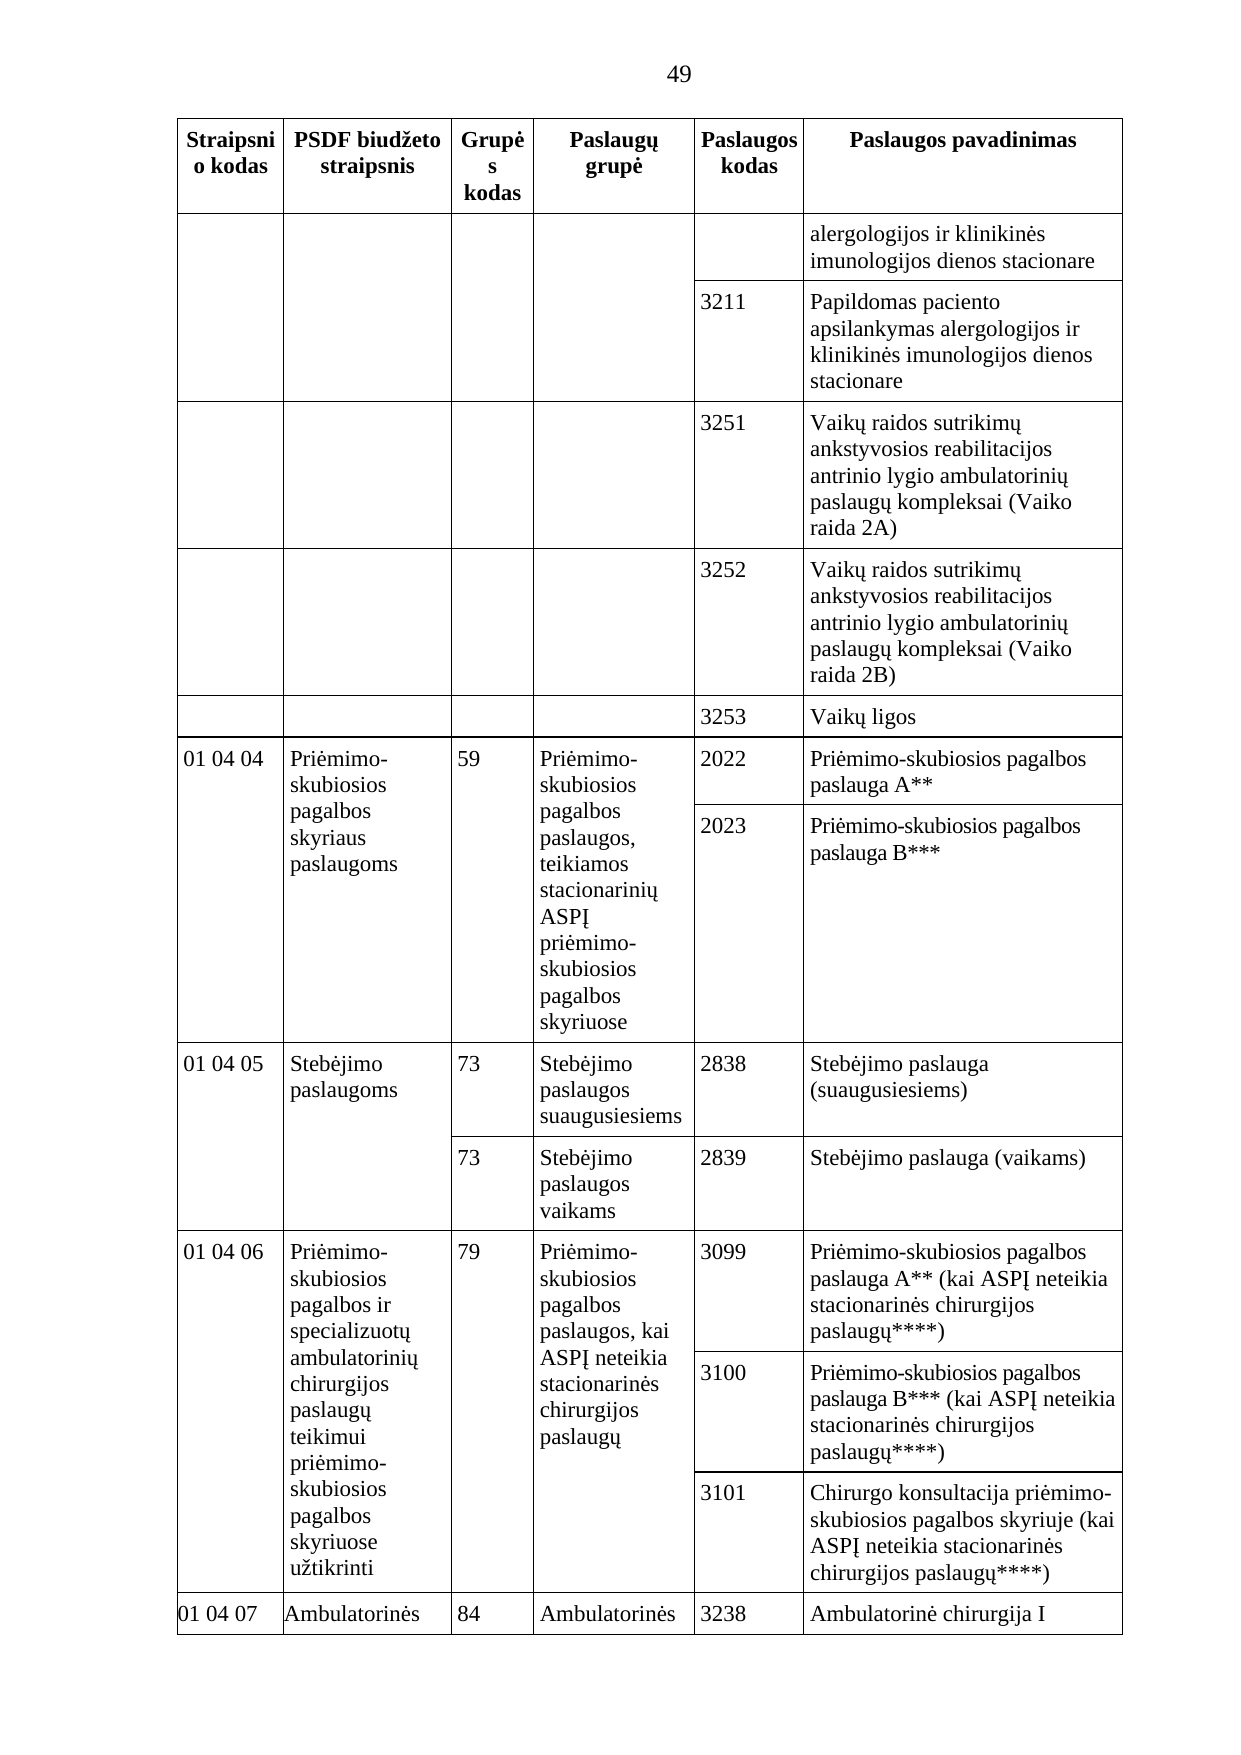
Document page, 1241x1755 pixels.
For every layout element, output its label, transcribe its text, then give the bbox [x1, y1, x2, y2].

table_cell [534, 402, 694, 548]
table_cell 3253 [695, 696, 803, 736]
table_cell [284, 696, 451, 736]
table_cell [452, 549, 533, 695]
table_cell Vaikų ligos [804, 696, 1122, 736]
table_cell 3100 [695, 1352, 803, 1471]
table_cell Stebėjimo paslaugos suaugusiesiems [534, 1043, 694, 1136]
table_cell Priėmimo-skubiosios pagalbos paslauga B*** [804, 805, 1122, 1042]
table_cell [178, 402, 283, 548]
table_cell 73 [452, 1043, 533, 1136]
table_cell [178, 804, 283, 1042]
table_header Paslaugos pavadinimas [804, 119, 1122, 212]
table_header PSDF biudžeto straipsnis [284, 119, 451, 212]
table_cell [452, 804, 533, 1042]
table_cell 3099 [695, 1231, 803, 1351]
table_cell Stebėjimo paslauga (vaikams) [804, 1137, 1122, 1230]
table_cell Ambulatorinės [534, 1593, 694, 1633]
table_cell Priėmimo-skubiosios pagalbos paslauga A** [804, 738, 1122, 804]
table_cell Papildomas paciento apsilankymas alergologijos ir klinikinės imunologijos dienos stacionare [804, 281, 1122, 401]
table_cell [452, 402, 533, 548]
table_cell [178, 214, 283, 401]
table_cell Priėmimo-skubiosios pagalbos paslauga B*** (kai ASPĮ neteikia stacionarinės chirurgijos paslaugų****) [804, 1352, 1122, 1471]
table_cell 3252 [695, 549, 803, 695]
table_cell 2022 [695, 738, 803, 804]
table_cell Priėmimo-skubiosios pagalbos ir specializuotų ambulatorinių chirurgijos paslaugų teikimui priėmimo-skubiosios pagalbos skyriuose užtikrinti [284, 1231, 451, 1592]
table_cell Stebėjimo paslaugoms [284, 1043, 451, 1230]
table_cell 01 04 07 [178, 1593, 283, 1633]
table_cell [178, 1351, 283, 1471]
table_cell [284, 402, 451, 548]
table_cell [534, 1471, 694, 1592]
table_cell Stebėjimo paslauga (suaugusiesiems) [804, 1043, 1122, 1136]
table_cell 3101 [695, 1473, 803, 1592]
table_cell [178, 696, 283, 736]
table_cell Priėmimo-skubiosios pagalbos paslaugos, kai ASPĮ neteikia stacionarinės chirurgijos paslaugų [534, 1231, 694, 1471]
table_header Straipsnio kodas [178, 119, 283, 212]
table_cell Vaikų raidos sutrikimų ankstyvosios reabilitacijos antrinio lygio ambulatorinių paslaugų kompleksai (Vaiko raida 2A) [804, 402, 1122, 548]
table_cell [534, 696, 694, 736]
table_cell 3251 [695, 402, 803, 548]
table_cell 01 04 06 [178, 1231, 283, 1351]
table_cell [284, 549, 451, 695]
table_cell [178, 549, 283, 695]
table_cell Ambulatorinė chirurgija I [804, 1593, 1122, 1633]
table_cell Chirurgo konsultacija priėmimo-skubiosios pagalbos skyriuje (kai ASPĮ neteikia stacionarinės chirurgijos paslaugų****) [804, 1473, 1122, 1592]
table_cell alergologijos ir klinikinės imunologijos dienos stacionare [804, 214, 1122, 280]
table_cell 3211 [695, 281, 803, 401]
table_cell [284, 214, 451, 401]
table_cell Priėmimo-skubiosios pagalbos paslaugos, teikiamos stacionarinių ASPĮ priėmimo-skubiosios pagalbos skyriuose [534, 738, 694, 1042]
table_cell 73 [452, 1137, 533, 1230]
table_cell Priėmimo-skubiosios pagalbos paslauga A** (kai ASPĮ neteikia stacionarinės chirurgijos paslaugų****) [804, 1231, 1122, 1351]
table_cell 2838 [695, 1043, 803, 1136]
table_cell Stebėjimo paslaugos vaikams [534, 1137, 694, 1230]
table_cell 2023 [695, 805, 803, 1042]
table_cell [695, 214, 803, 280]
table_cell [534, 214, 694, 401]
table_header Paslaugos kodas [695, 119, 803, 212]
table_header Grupės kodas [452, 119, 533, 212]
table_cell [452, 1351, 533, 1471]
table_cell 59 [452, 738, 533, 804]
table_cell 2839 [695, 1137, 803, 1230]
table_cell Vaikų raidos sutrikimų ankstyvosios reabilitacijos antrinio lygio ambulatorinių paslaugų kompleksai (Vaiko raida 2B) [804, 549, 1122, 695]
table_cell 84 [452, 1593, 533, 1633]
table_cell [452, 214, 533, 401]
table_cell [534, 549, 694, 695]
table_cell Ambulatorinės [284, 1593, 451, 1633]
table_cell 01 04 05 [178, 1043, 283, 1230]
table_header Paslaugų grupė [534, 119, 694, 212]
table_cell Priėmimo-skubiosios pagalbos skyriaus paslaugoms [284, 738, 451, 1042]
table_cell [452, 1471, 533, 1592]
table_cell [178, 1471, 283, 1592]
table_cell 3238 [695, 1593, 803, 1633]
table_cell [452, 696, 533, 736]
table_cell 01 04 04 [178, 738, 283, 804]
table_cell 79 [452, 1231, 533, 1351]
